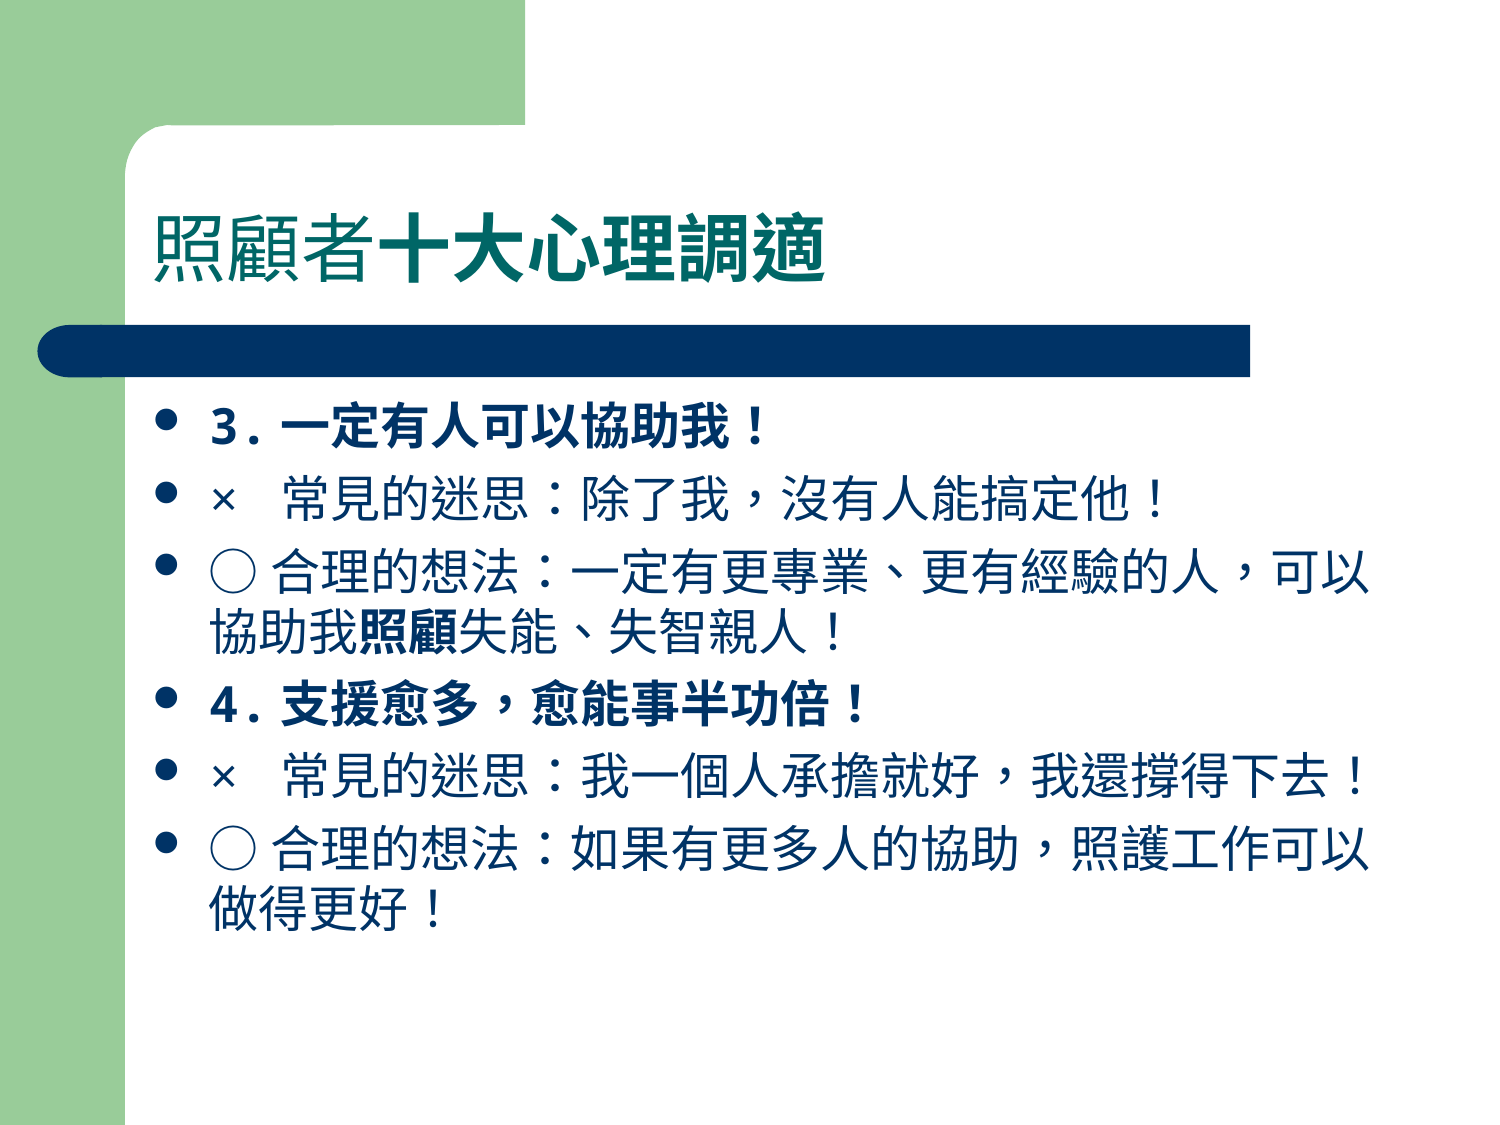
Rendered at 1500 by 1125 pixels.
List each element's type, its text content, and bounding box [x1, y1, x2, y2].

list 3.一定有人可以協助我！ × 常見的迷思：除了我，沒有人能搞定他！ ○合理的想法：一定有更專業、更有經驗的人，可以協助我照顧失能、失智親人！ 4.支援愈多，愈能事半功倍！ × 常見的迷思：我一個人承擔就好，我還撐得下去！ ○合理的想法：如果有更多人的協助，照護工作可以做得更好！ [137, 387, 1400, 999]
title 照顧者十大心理調適 [136, 136, 1414, 301]
